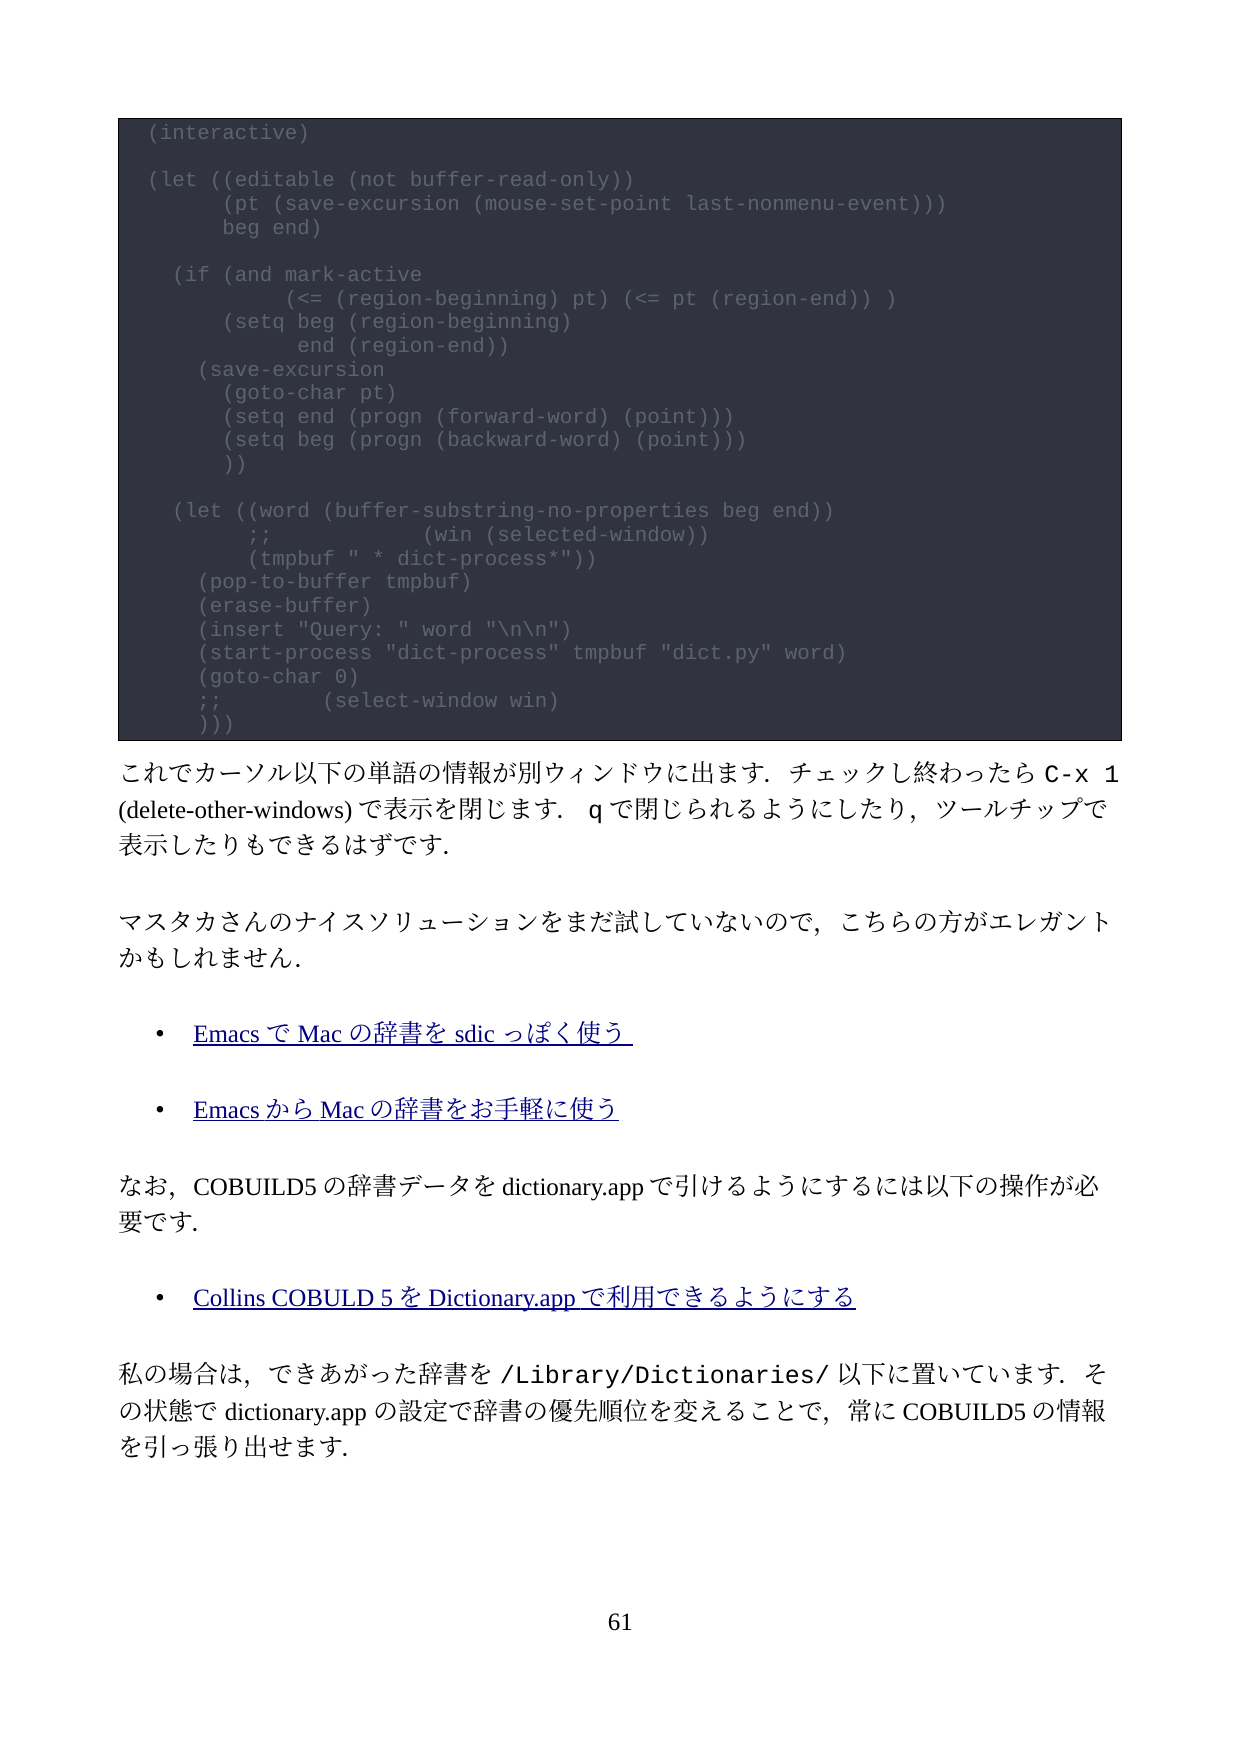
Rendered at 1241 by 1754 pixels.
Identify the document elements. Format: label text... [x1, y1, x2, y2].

text (if (and mark-active [119, 260, 1121, 284]
text (tmpbuf " * dict-process*")) [119, 544, 1121, 567]
text (goto-char 0) [119, 662, 1121, 686]
text (erase-buffer) [119, 591, 1121, 615]
text (let ((editable (not buffer-read-only)) [119, 165, 1121, 189]
text (insert "Query: " word "\n\n") [119, 615, 1121, 638]
text end (region-end)) [119, 331, 1121, 354]
text (save-excursion [119, 354, 1121, 378]
text 私の場合は，できあがった辞書を /Library/Dictionaries/ 以下に置いています．その状態で dictionary.app の設定で辞書の優先順位を変えることで，常にCOBUILD5の情報を引っ張り出せます． [118, 1355, 1122, 1492]
text (interactive) [119, 119, 1121, 142]
list Collins COBULD 5をDictionary.appで利用できるようにする [156, 1280, 1122, 1343]
list Emacs で Mac の辞書を sdic っぽく使う [156, 1016, 1122, 1079]
text (let ((word (buffer-substring-no-properties beg end)) [119, 496, 1121, 520]
text (setq beg (region-beginning) [119, 307, 1121, 331]
text (start-process "dict-process" tmpbuf "dict.py" word) [119, 638, 1121, 662]
list EmacsからMacの辞書をお手軽に使う [156, 1091, 1122, 1154]
text beg end) [119, 213, 1121, 236]
text これでカーソル以下の単語の情報が別ウィンドウに出ます．チェックし終わったら C-x 1 (delete-other-windows) で表示を閉じます． q で閉じられるようにしたり，ツールチップで表示したりもできるはずです． [118, 753, 1122, 890]
text ;; (win (selected-window)) [119, 520, 1121, 544]
text (pt (save-excursion (mouse-set-point last-nonmenu-event))) [119, 189, 1121, 213]
text (pop-to-buffer tmpbuf) [119, 567, 1121, 591]
text )) [119, 449, 1121, 473]
text (<= (region-beginning) pt) (<= pt (region-end)) ) [119, 284, 1121, 307]
text ;; (select-window win) [119, 686, 1121, 709]
text マスタカさんのナイスソリューションをまだ試していないので，こちらの方がエレガントかもしれません． [118, 903, 1122, 1003]
text なお，COBUILD5の辞書データをdictionary.appで引けるようにするには以下の操作が必要です． [118, 1167, 1122, 1267]
text (setq end (progn (forward-word) (point))) [119, 402, 1121, 426]
text (goto-char pt) [119, 378, 1121, 402]
text (setq beg (progn (backward-word) (point))) [119, 426, 1121, 449]
text ))) [119, 709, 1121, 740]
